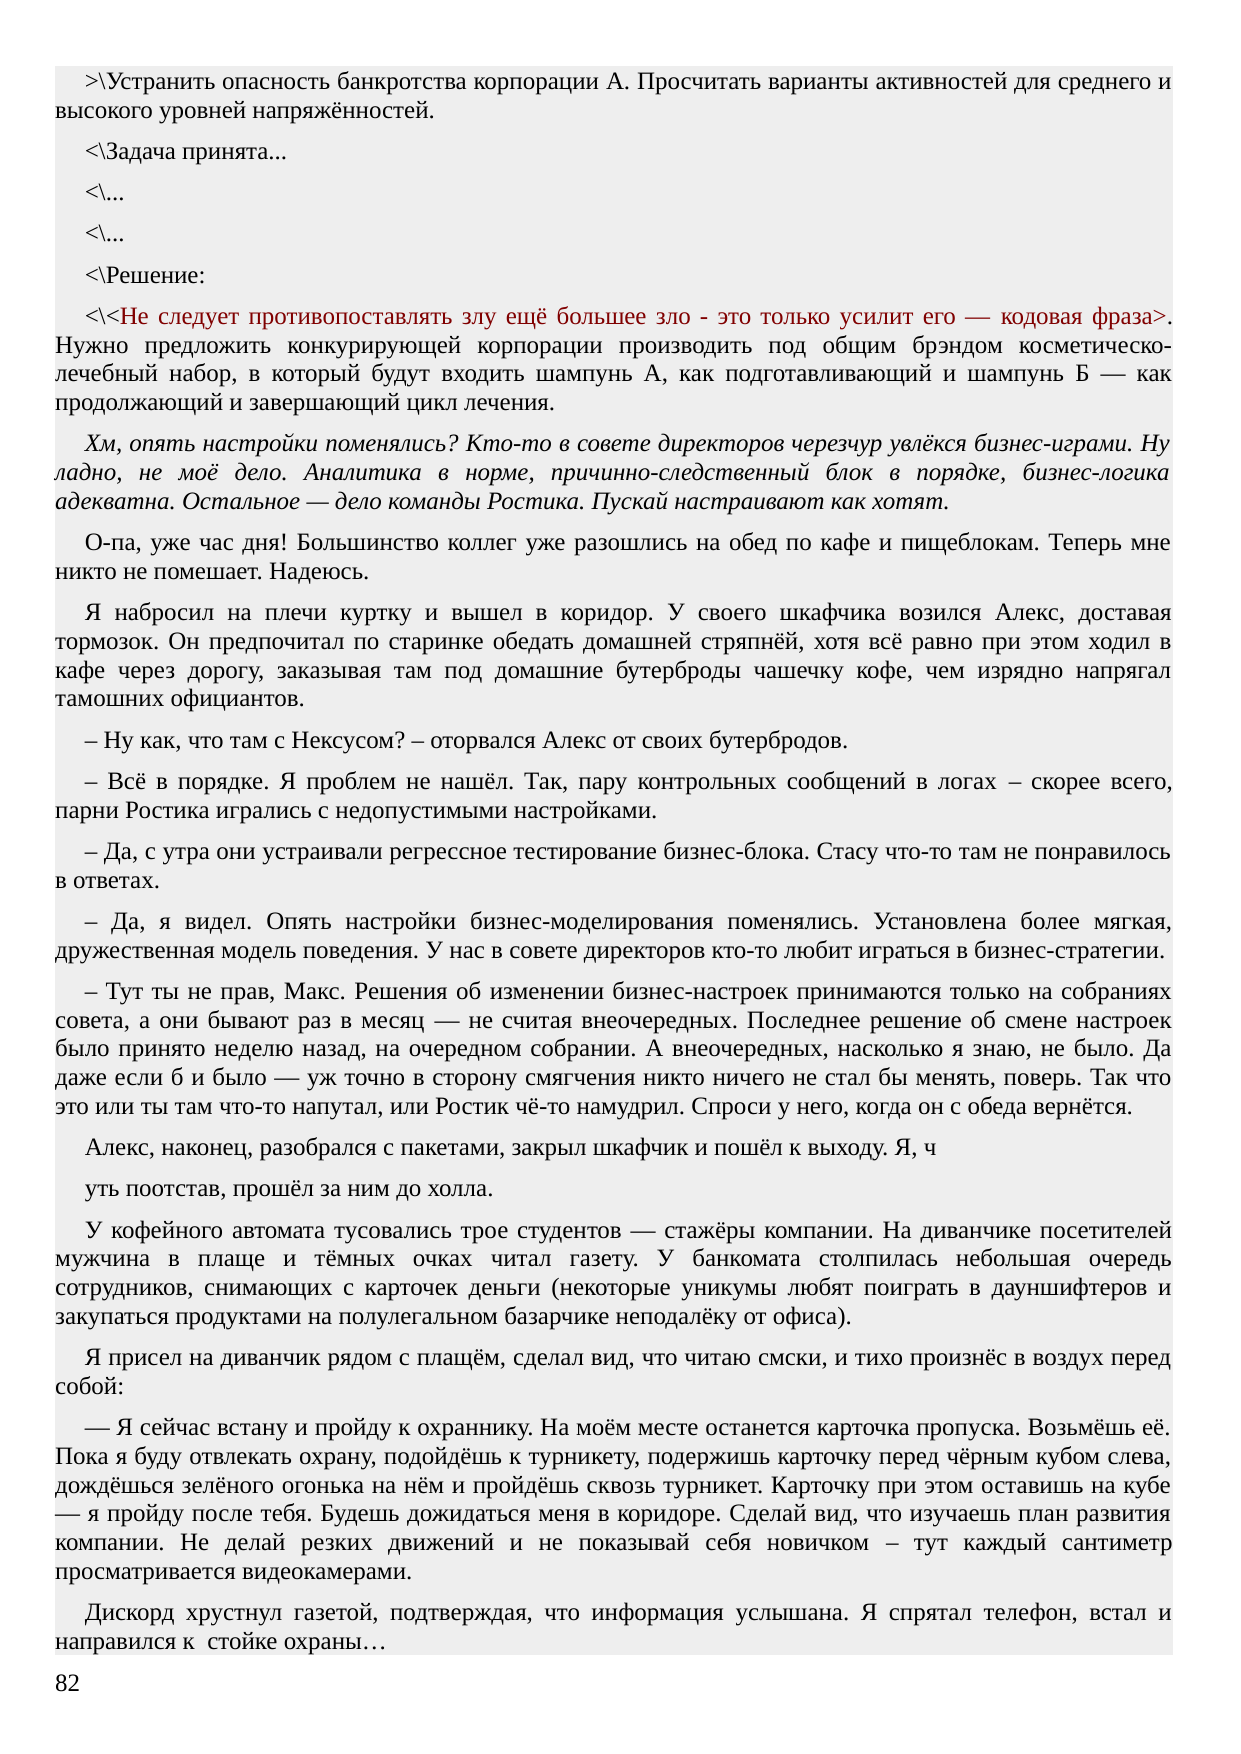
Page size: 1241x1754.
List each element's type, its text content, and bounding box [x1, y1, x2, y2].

text – Да, я видел. Опять настройки бизнес-моделирования поменялись. Установлена более мягкая, дружественная модель поведения. У нас в совете директоров кто-то любит играться в бизнес-стратегии. [55, 906, 1173, 963]
text Я набросил на плечи куртку и вышел в коридор. У своего шкафчика возился Алекс, доставая тормозок. Он предпочитал по старинке обедать домашней стряпнёй, хотя всё равно при этом ходил в кафе через дорогу, заказывая там под домашние бутерброды чашечку кофе, чем изрядно напрягал тамошних официантов. [55, 597, 1173, 712]
text >\Устранить опасность банкротства корпорации А. Просчитать варианты активностей для среднего и высокого уровней напряжённостей. [55, 66, 1173, 123]
text <\Задача принята... [55, 136, 1173, 165]
text У кофейного автомата тусовались трое студентов — стажёры компании. На диванчике посетителей мужчина в плаще и тёмных очках читал газету. У банкомата столпилась небольшая очередь сотрудников, снимающих с карточек деньги (некоторые уникумы любят поиграть в дауншифтеров и закупаться продуктами на полулегальном базарчике неподалёку от офиса). [55, 1215, 1173, 1330]
text О-па, уже час дня! Большинство коллег уже разошлись на обед по кафе и пищеблокам. Теперь мне никто не помешает. Надеюсь. [55, 527, 1173, 585]
text — Я сейчас встану и пройду к охраннику. На моём месте останется карточка пропуска. Возьмёшь её. Пока я буду отвлекать охрану, подойдёшь к турникету, подержишь карточку перед чёрным кубом слева, дождёшься зелёного огонька на нём и пройдёшь сквозь турникет. Карточку при этом оставишь на кубе — я пройду после тебя. Будешь дожидаться меня в коридоре. Сделай вид, что изучаешь план развития компании. Не делай резких движений и не показывай себя новичком – тут каждый сантиметр просматривается видеокамерами. [55, 1412, 1173, 1585]
text Хм, опять настройки поменялись? Кто-то в совете директоров черезчур увлёкся бизнес-играми. Ну ладно, не моё дело. Аналитика в норме, причинно-следственный блок в порядке, бизнес-логика адекватна. Остальное — дело команды Ростика. Пускай настраивают как хотят. [55, 428, 1173, 515]
text – Да, с утра они устраивали регрессное тестирование бизнес-блока. Стасу что-то там не понравилось в ответах. [55, 836, 1173, 893]
text <\<Не следует противопоставлять злу ещё большее зло - это только усилит его — кодовая фраза>. Нужно предложить конкурирующей корпорации производить под общим брэндом косметическо-лечебный набор, в который будут входить шампунь А, как подготавливающий и шампунь Б — как продолжающий и завершающий цикл лечения. [55, 301, 1173, 416]
text – Всё в порядке. Я проблем не нашёл. Так, пару контрольных сообщений в логах – скорее всего, парни Ростика игрались с недопустимыми настройками. [55, 766, 1173, 823]
text – Ну как, что там с Нексусом? – оторвался Алекс от своих бутербродов. [55, 725, 1173, 753]
text <\... [55, 177, 1173, 206]
text Алекс, наконец, разобрался с пакетами, закрыл шкафчик и пошёл к выходу. Я, ч [55, 1132, 1173, 1161]
text <\Решение: [55, 260, 1173, 288]
text уть поотстав, прошёл за ним до холла. [55, 1173, 1173, 1202]
text – Тут ты не прав, Макс. Решения об изменении бизнес-настроек принимаются только на собраниях совета, а они бывают раз в месяц — не считая внеочередных. Последнее решение об смене настроек было принято неделю назад, на очередном собрании. А внеочередных, насколько я знаю, не было. Да даже если б и было — уж точно в сторону смягчения никто ничего не стал бы менять, поверь. Так что это или ты там что-то напутал, или Ростик чё-то намудрил. Спроси у него, когда он с обеда вернётся. [55, 976, 1173, 1120]
text Я присел на диванчик рядом с плащём, сделал вид, что читаю смски, и тихо произнёс в воздух перед собой: [55, 1342, 1173, 1400]
text <\... [55, 218, 1173, 247]
text Дискорд хрустнул газетой, подтверждая, что информация услышана. Я спрятал телефон, встал и направился к стойке охраны… [55, 1597, 1173, 1655]
